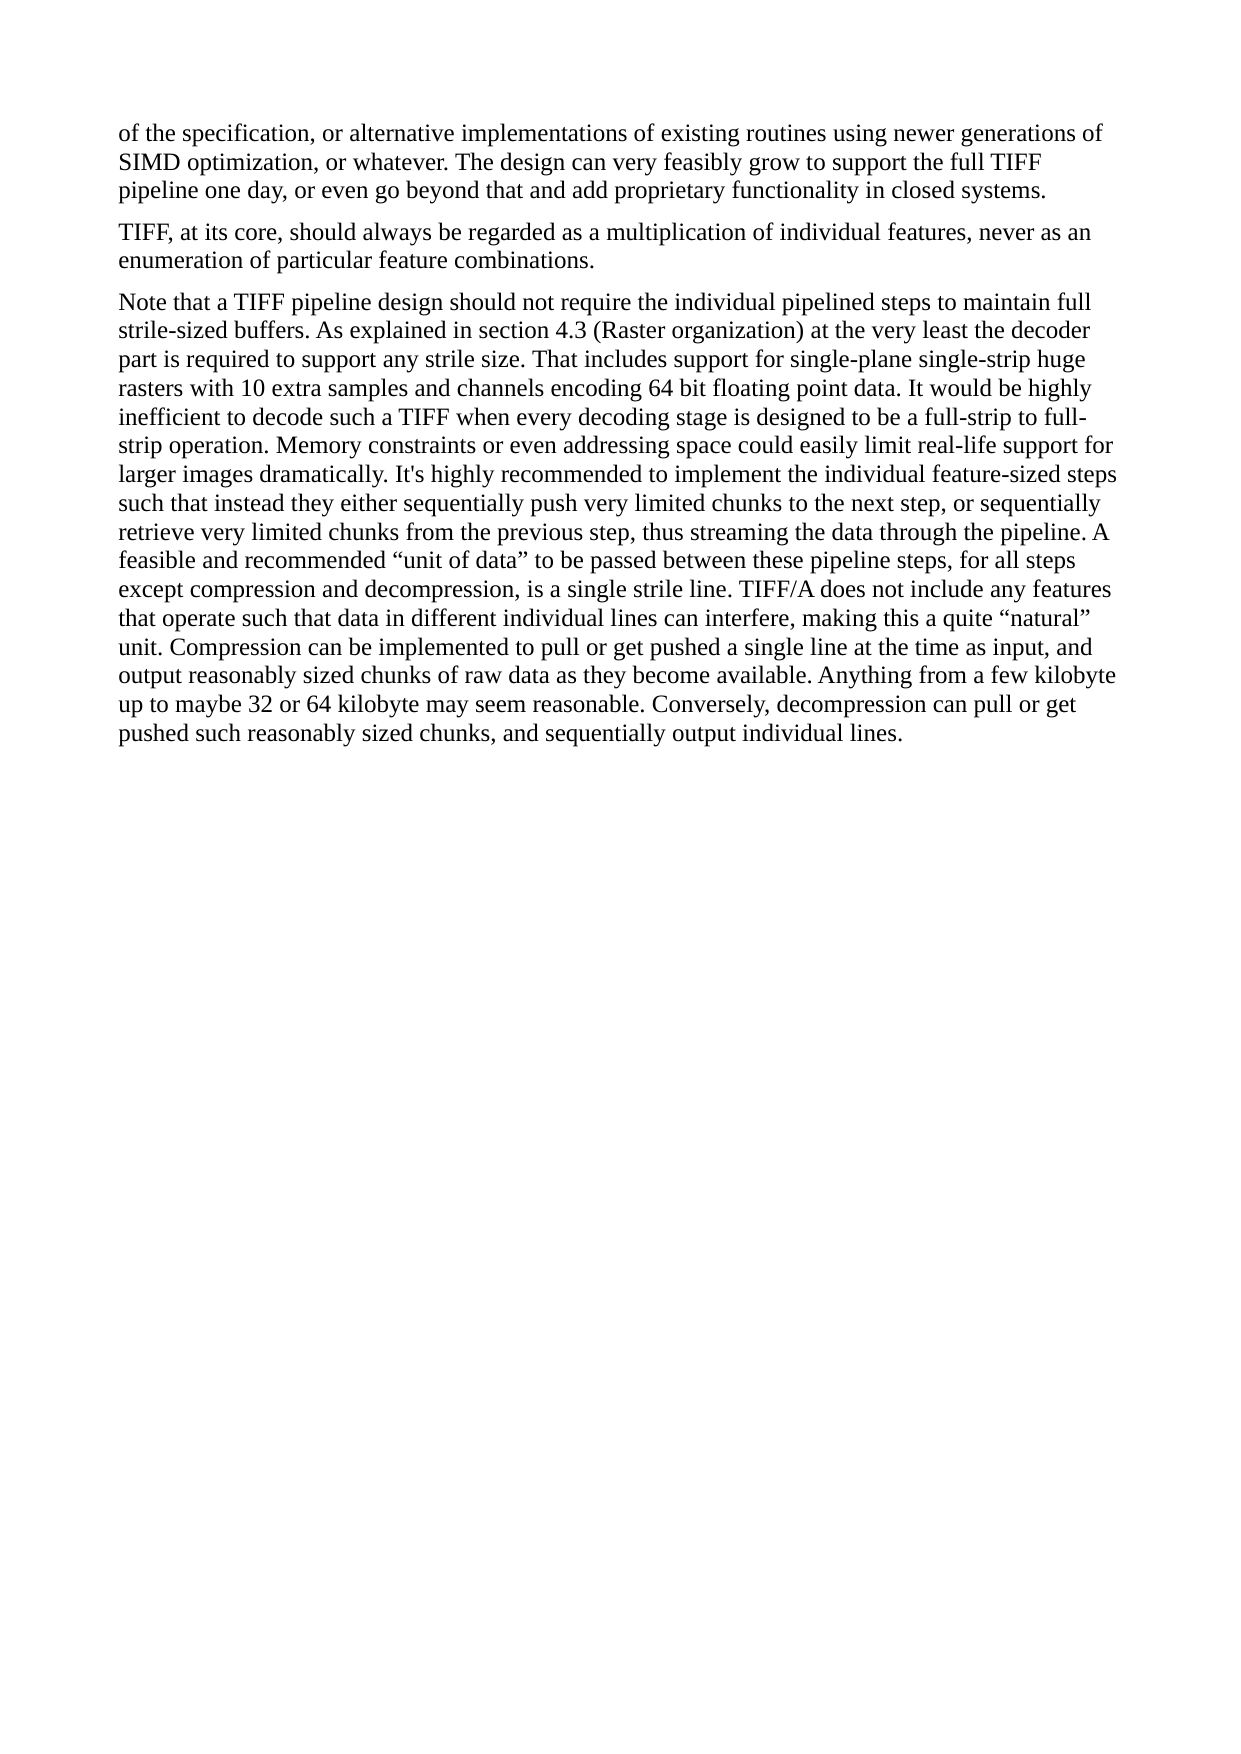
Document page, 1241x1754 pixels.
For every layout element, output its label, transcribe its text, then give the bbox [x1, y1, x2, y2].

text Note that a TIFF pipeline design should not require the individual pipelined steps to maintain full strile-sized buffers. As explained in section 4.3 (Raster organization) at the very least the decoder part is required to support any strile size. That includes support for single-plane single-strip huge rasters with 10 extra samples and channels encoding 64 bit floating point data. It would be highly inefficient to decode such a TIFF when every decoding stage is designed to be a full-strip to full-strip operation. Memory constraints or even addressing space could easily limit real-life support for larger images dramatically. It's highly recommended to implement the individual feature-sized steps such that instead they either sequentially push very limited chunks to the next step, or sequentially retrieve very limited chunks from the previous step, thus streaming the data through the pipeline. A feasible and recommended “unit of data” to be passed between these pipeline steps, for all steps except compression and decompression, is a single strile line. TIFF/A does not include any features that operate such that data in different individual lines can interfere, making this a quite “natural” unit. Compression can be implemented to pull or get pushed a single line at the time as input, and output reasonably sized chunks of raw data as they become available. Anything from a few kilobyte up to maybe 32 or 64 kilobyte may seem reasonable. Conversely, decompression can pull or get pushed such reasonably sized chunks, and sequentially output individual lines. [118, 287, 1122, 747]
text of the specification, or alternative implementations of existing routines using newer generations of SIMD optimization, or whatever. The design can very feasibly grow to support the full TIFF pipeline one day, or even go beyond that and add proprietary functionality in closed systems. [118, 118, 1122, 204]
text TIFF, at its core, should always be regarded as a multiplication of individual features, never as an enumeration of particular feature combinations. [118, 217, 1122, 274]
